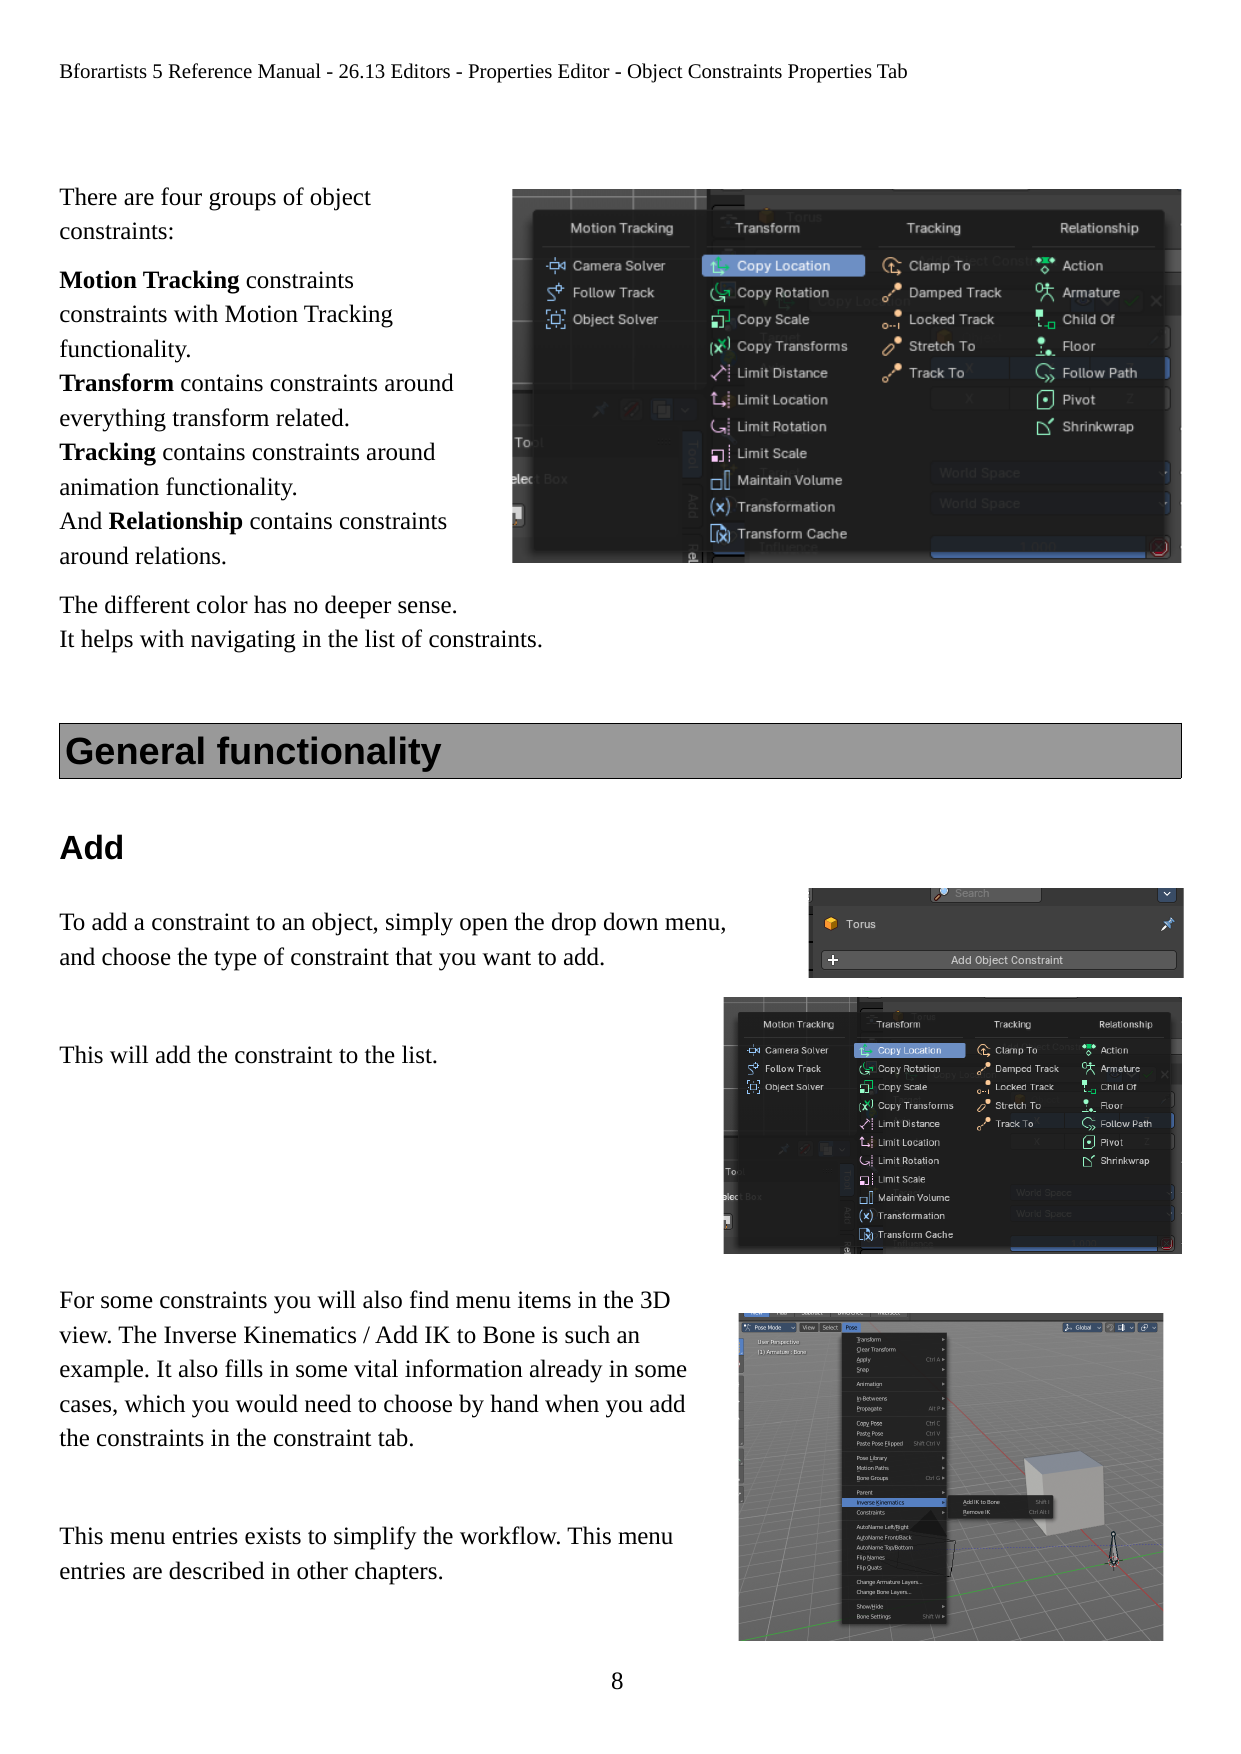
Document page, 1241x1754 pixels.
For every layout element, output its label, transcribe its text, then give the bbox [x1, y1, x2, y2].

subtitle Add [59, 827, 1181, 866]
picture [808, 888, 1184, 978]
text This will add the constraint to the list. [59, 1040, 723, 1069]
text The different color has no deeper sense. It helps with navigating in the list of constraints. [59, 590, 1181, 653]
text This menu entries exists to simplify the workflow. This menu entries are described in other chapters. [59, 1521, 738, 1584]
picture [738, 1313, 1164, 1641]
picture [512, 189, 1182, 563]
text There are four groups of object constraints: [59, 182, 1181, 245]
picture [723, 997, 1182, 1254]
text Motion Tracking constraints constraints with Motion Tracking functionality. Transform contains constraints around everything transform related. Tracking contains constraints around animation functionality. And Relationship contains constraints around relations. [59, 265, 1181, 570]
text For some constraints you will also find menu items in the 3D view. The Inverse Kinematics / Add IK to Bone is such an example. It also fills in some vital information already in some cases, which you would need to choose by hand when you add the constraints in the constraint tab. [59, 1285, 1181, 1452]
text To add a constraint to an object, simply open the drop down menu, and choose the type of constraint that you want to add. [59, 907, 808, 971]
table_header General functionality [60, 724, 1181, 778]
